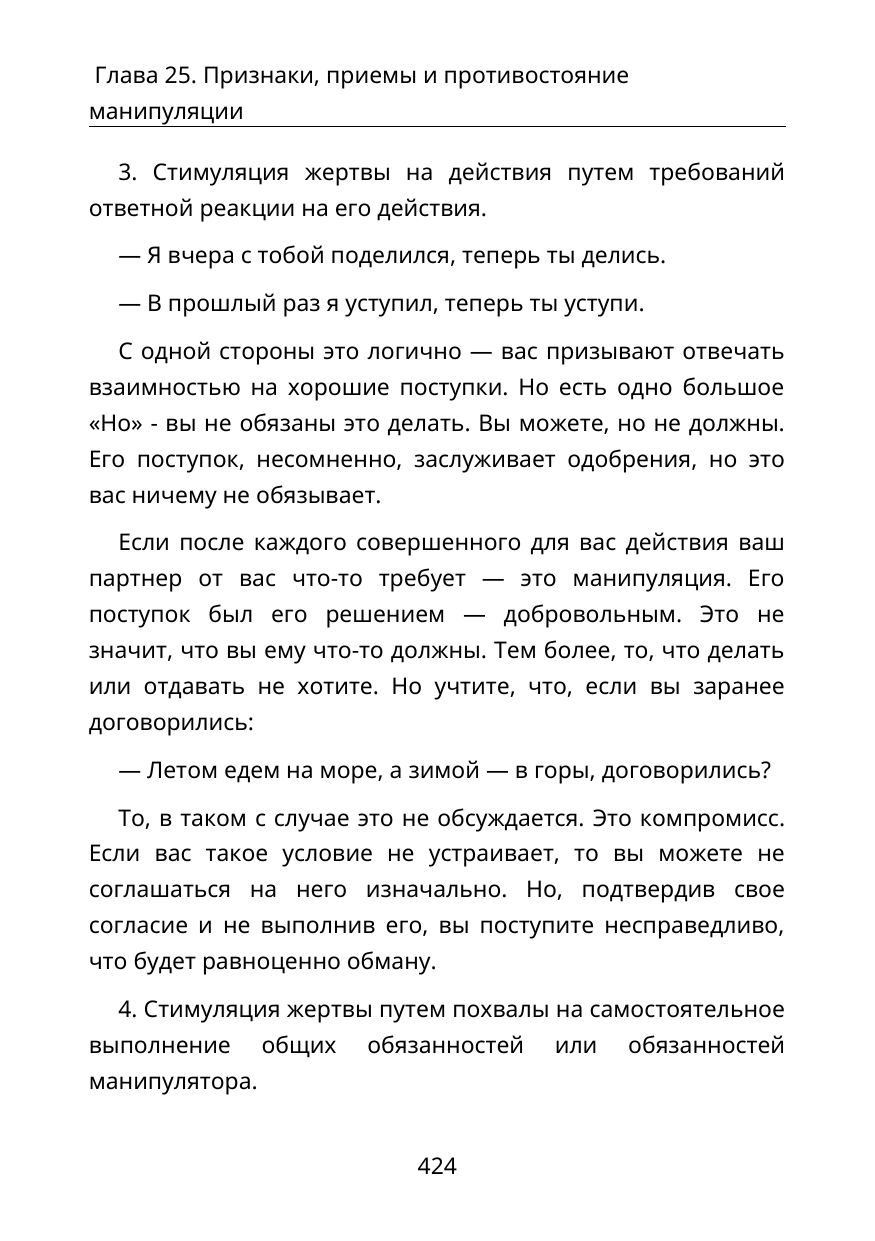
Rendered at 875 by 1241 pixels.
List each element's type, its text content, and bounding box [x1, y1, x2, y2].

text — Я вчера с тобой поделился, теперь ты делись. [88, 239, 786, 271]
text То, в таком с случае это не обсуждается. Это компромисс. Если вас такое условие не устраивает, то вы можете не соглашаться на него изначально. Но, подтвердив свое согласие и не выполнив его, вы поступите несправедливо, что будет равноценно обману. [88, 801, 786, 976]
text — В прошлый раз я уступил, теперь ты уступи. [88, 287, 786, 318]
text 3. Стимуляция жертвы на действия путем требований ответной реакции на его действия. [88, 156, 786, 223]
text Если после каждого совершенного для вас действия ваш партнер от вас что-то требует — это манипуляция. Его поступок был его решением — добровольным. Это не значит, что вы ему что-то должны. Тем более, то, что делать или отдавать не хотите. Но учтите, что, если вы заранее договорились: [88, 526, 786, 737]
text — Летом едем на море, а зимой — в горы, договорились? [88, 754, 786, 785]
text С одной стороны это логично — вас призывают отвечать взаимностью на хорошие поступки. Но есть одно большое «Но» - вы не обязаны это делать. Вы можете, но не должны. Его поступок, несомненно, заслуживает одобрения, но это вас ничему не обязывает. [88, 335, 786, 510]
text 4. Стимуляция жертвы путем похвалы на самостоятельное выполнение общих обязанностей или обязанностей манипулятора. [88, 993, 786, 1096]
